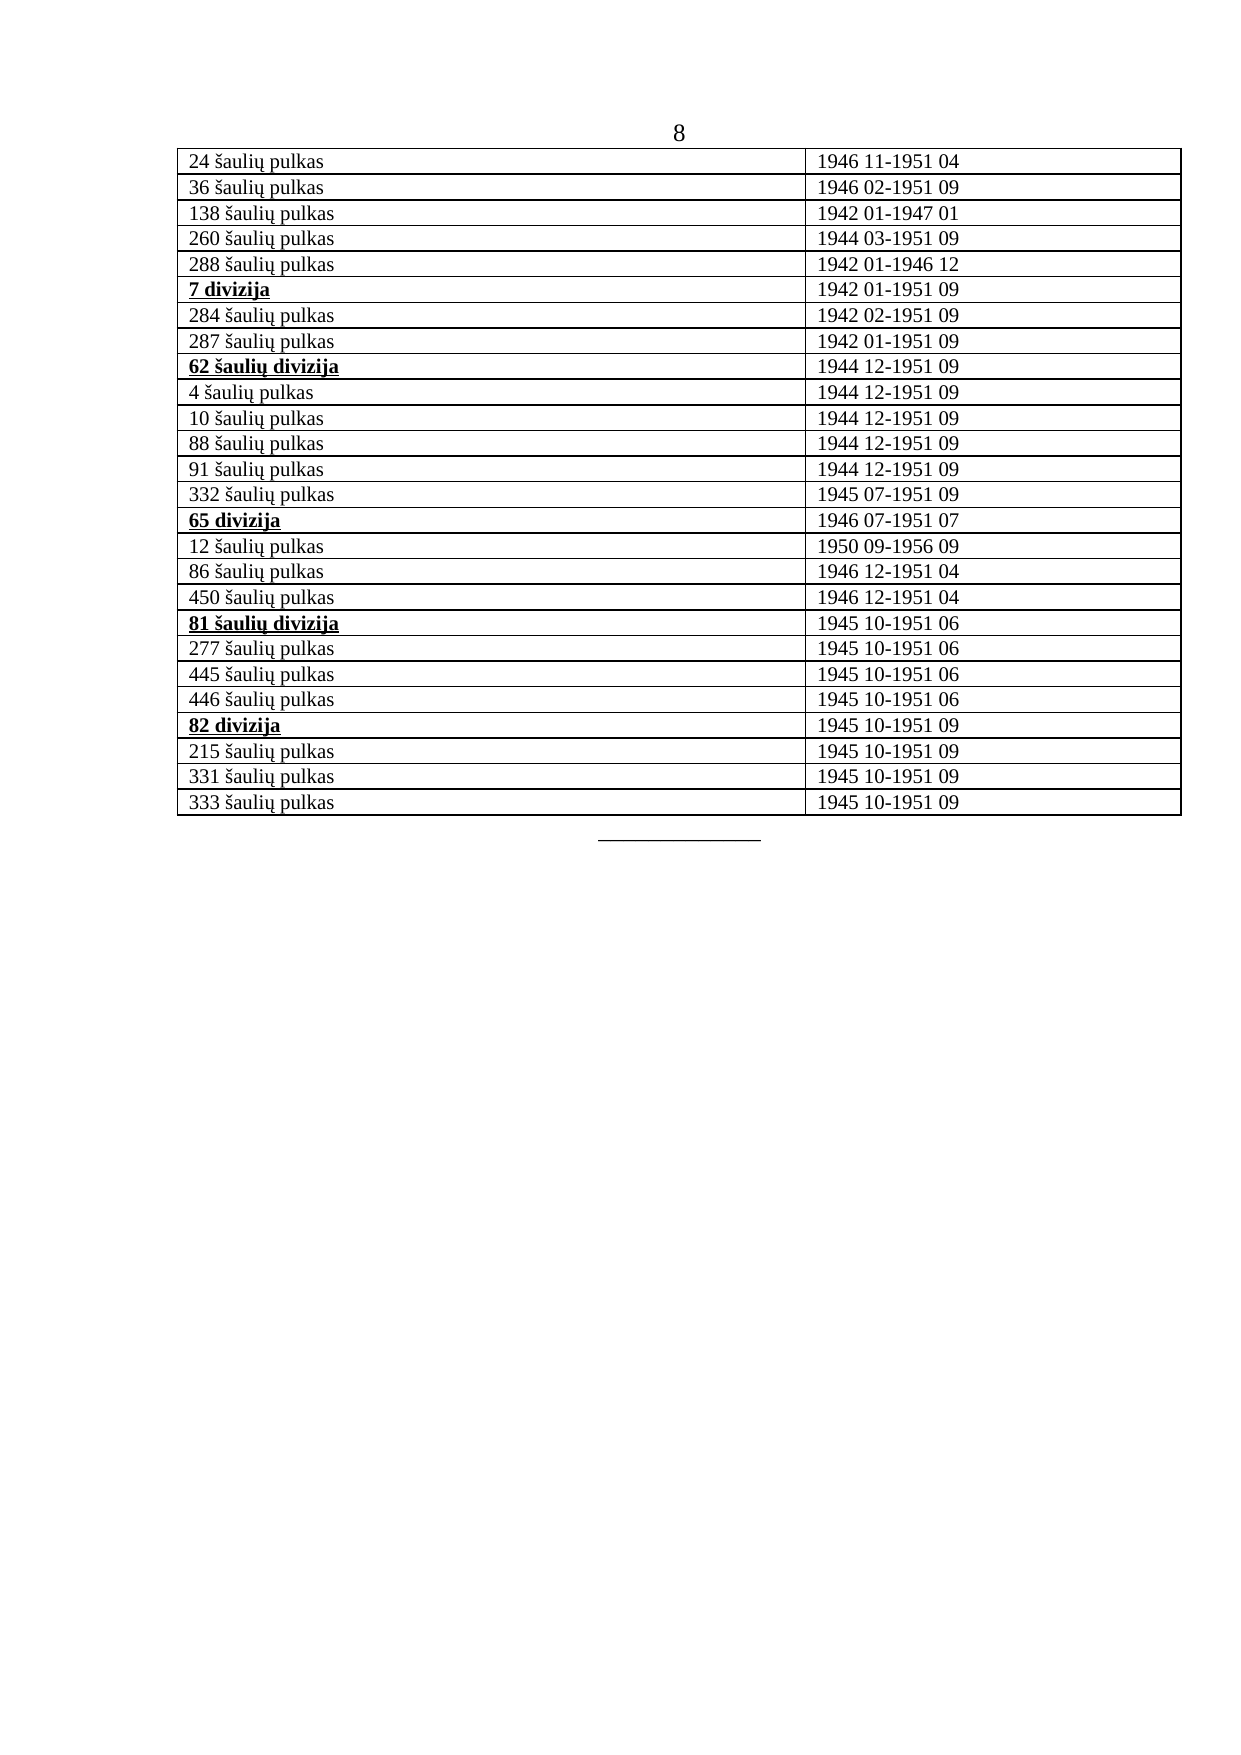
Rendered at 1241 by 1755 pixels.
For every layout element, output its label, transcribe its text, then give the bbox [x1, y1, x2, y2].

table_cell 36 šaulių pulkas [178, 175, 805, 199]
table_cell 1944 03-1951 09 [806, 226, 1180, 250]
table_cell 1946 12-1951 04 [806, 559, 1180, 583]
table_cell 1945 10-1951 09 [806, 790, 1180, 814]
table_cell 1942 01-1951 09 [806, 329, 1180, 353]
table_cell 1945 10-1951 06 [806, 687, 1180, 711]
table_cell 88 šaulių pulkas [178, 431, 805, 455]
table_cell 331 šaulių pulkas [178, 764, 805, 788]
table_cell 4 šaulių pulkas [178, 380, 805, 404]
table_cell 260 šaulių pulkas [178, 226, 805, 250]
table_cell 65 divizija [178, 508, 805, 532]
table_cell 1945 10-1951 06 [806, 611, 1180, 634]
table_cell 62 šaulių divizija [178, 354, 805, 378]
table_cell 332 šaulių pulkas [178, 482, 805, 506]
table_cell 1945 10-1951 09 [806, 764, 1180, 788]
table_cell 1945 10-1951 09 [806, 713, 1180, 737]
table_cell 1944 12-1951 09 [806, 380, 1180, 404]
table_cell 82 divizija [178, 713, 805, 737]
table_cell 1945 10-1951 06 [806, 636, 1180, 660]
table_cell 277 šaulių pulkas [178, 636, 805, 660]
table_cell 1946 12-1951 04 [806, 585, 1180, 609]
table_cell 1946 07-1951 07 [806, 508, 1180, 532]
table_cell 1944 12-1951 09 [806, 431, 1180, 455]
table_cell 1944 12-1951 09 [806, 406, 1180, 429]
table_cell 1950 09-1956 09 [806, 534, 1180, 558]
table_cell 10 šaulių pulkas [178, 406, 805, 429]
table_cell 333 šaulių pulkas [178, 790, 805, 814]
table_cell 138 šaulių pulkas [178, 201, 805, 224]
table_cell 24 šaulių pulkas [178, 149, 805, 173]
table_cell 12 šaulių pulkas [178, 534, 805, 558]
table_cell 287 šaulių pulkas [178, 329, 805, 353]
table_cell 7 divizija [178, 277, 805, 301]
table_cell 284 šaulių pulkas [178, 303, 805, 327]
table_cell 450 šaulių pulkas [178, 585, 805, 609]
table_cell 1945 07-1951 09 [806, 482, 1180, 506]
table_cell 215 šaulių pulkas [178, 739, 805, 763]
table_cell 1945 10-1951 06 [806, 662, 1180, 686]
table_cell 1942 01-1946 12 [806, 252, 1180, 276]
table_cell 91 šaulių pulkas [178, 457, 805, 481]
table_cell 1942 01-1947 01 [806, 201, 1180, 224]
table_cell 1946 02-1951 09 [806, 175, 1180, 199]
table_cell 445 šaulių pulkas [178, 662, 805, 686]
table_cell 446 šaulių pulkas [178, 687, 805, 711]
table_cell 1944 12-1951 09 [806, 354, 1180, 378]
table_cell 1944 12-1951 09 [806, 457, 1180, 481]
table_cell 86 šaulių pulkas [178, 559, 805, 583]
table_cell 1945 10-1951 09 [806, 739, 1180, 763]
table_cell 1942 02-1951 09 [806, 303, 1180, 327]
table_cell 81 šaulių divizija [178, 611, 805, 634]
text _____________ [177, 816, 1181, 844]
table_cell 288 šaulių pulkas [178, 252, 805, 276]
table_cell 1946 11-1951 04 [806, 149, 1180, 173]
table_cell 1942 01-1951 09 [806, 277, 1180, 301]
